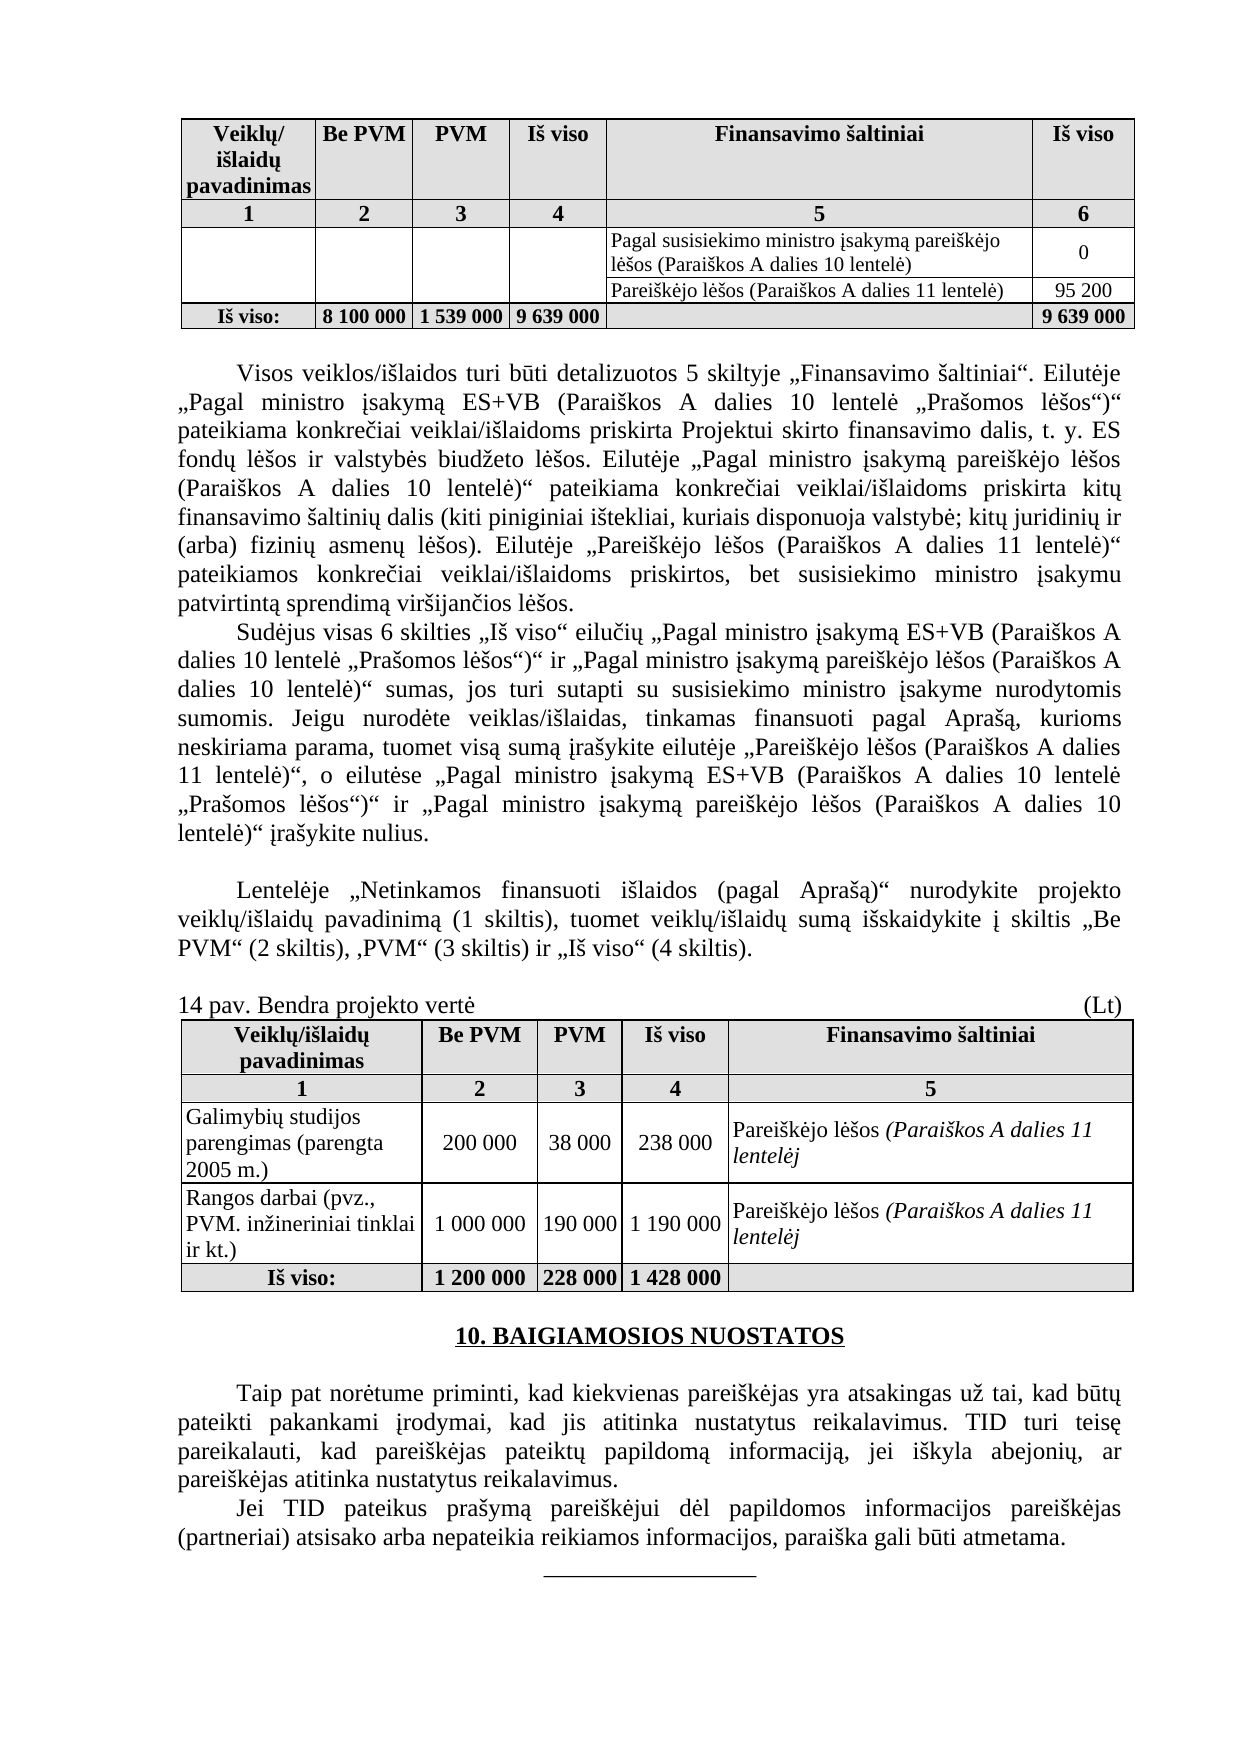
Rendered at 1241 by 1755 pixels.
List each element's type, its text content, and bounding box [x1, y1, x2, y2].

table_cell Rangos darbai (pvz., PVM. inžineriniai tinklai ir kt.) [182, 1184, 421, 1263]
table_cell 1 [182, 1075, 421, 1101]
text 10. BAIGIAMOSIOS NUOSTATOS [177, 1321, 1122, 1349]
table_cell 6 [1033, 200, 1134, 227]
table_header PVM [413, 120, 509, 199]
table_cell Iš viso: [182, 1264, 421, 1291]
table_header Be PVM [423, 1021, 537, 1073]
table_cell Pareiškėjo lėšos (Paraiškos A dalies 11 lentelėj [729, 1184, 1132, 1263]
table_cell 0 [1033, 228, 1134, 276]
table_cell 5 [729, 1075, 1132, 1101]
table_cell 4 [623, 1075, 728, 1101]
table_cell 9 639 000 [1033, 304, 1134, 328]
table_cell 1 000 000 [423, 1184, 537, 1263]
table_header Be PVM [316, 120, 412, 199]
table_cell Galimybių studijos parengimas (parengta 2005 m.) [182, 1103, 421, 1182]
table_cell 1 428 000 [623, 1264, 728, 1291]
table_cell 1 [182, 200, 315, 227]
table_header PVM [538, 1021, 621, 1073]
table_cell 2 [423, 1075, 537, 1101]
table_cell 95 200 [1033, 278, 1134, 302]
table_cell 3 [413, 200, 509, 227]
table_cell Pareiškėjo lėšos (Paraiškos A dalies 11 lentelė) [607, 278, 1032, 302]
text Sudėjus visas 6 skilties „Iš viso“ eilučių „Pagal ministro įsakymą ES+VB (Paraiškos A dalies 10 lentelė „Prašomos lėšos“)“ ir „Pagal ministro įsakymą pareiškėjo lėšos (Paraiškos A dalies 10 lentelė)“ sumas, jos turi sutapti su susisiekimo ministro įsakyme nurodytomis sumomis. Jeigu nurodėte veiklas/išlaidas, tinkamas finansuoti pagal Aprašą, kurioms neskiriama parama, tuomet visą sumą įrašykite eilutėje „Pareiškėjo lėšos (Paraiškos A dalies 11 lentelė)“, o eilutėse „Pagal ministro įsakymą ES+VB (Paraiškos A dalies 10 lentelė „Prašomos lėšos“)“ ir „Pagal ministro įsakymą pareiškėjo lėšos (Paraiškos A dalies 10 lentelė)“ įrašykite nulius. [177, 617, 1122, 847]
table_cell 200 000 [423, 1103, 537, 1182]
table_cell [607, 304, 1032, 328]
table_cell 1 200 000 [423, 1264, 537, 1291]
table_cell [510, 228, 606, 302]
table_cell Pagal susisiekimo ministro įsakymą pareiškėjo lėšos (Paraiškos A dalies 10 lentelė) [607, 228, 1032, 276]
table_cell 2 [316, 200, 412, 227]
text Visos veiklos/išlaidos turi būti detalizuotos 5 skiltyje „Finansavimo šaltiniai“. Eilutėje „Pagal ministro įsakymą ES+VB (Paraiškos A dalies 10 lentelė „Prašomos lėšos“)“ pateikiama konkrečiai veiklai/išlaidoms priskirta Projektui skirto finansavimo dalis, t. y. ES fondų lėšos ir valstybės biudžeto lėšos. Eilutėje „Pagal ministro įsakymą pareiškėjo lėšos (Paraiškos A dalies 10 lentelė)“ pateikiama konkrečiai veiklai/išlaidoms priskirta kitų finansavimo šaltinių dalis (kiti piniginiai ištekliai, kuriais disponuoja valstybė; kitų juridinių ir (arba) fizinių asmenų lėšos). Eilutėje „Pareiškėjo lėšos (Paraiškos A dalies 11 lentelė)“ pateikiamos konkrečiai veiklai/išlaidoms priskirtos, bet susisiekimo ministro įsakymu patvirtintą sprendimą viršijančios lėšos. [177, 358, 1122, 617]
text _________________ [177, 1551, 1122, 1579]
table_cell 3 [538, 1075, 621, 1101]
table_cell [316, 228, 412, 302]
table_cell 238 000 [623, 1103, 728, 1182]
text Lentelėje „Netinkamos finansuoti išlaidos (pagal Aprašą)“ nurodykite projekto veiklų/išlaidų pavadinimą (1 skiltis), tuomet veiklų/išlaidų sumą išskaidykite į skiltis „Be PVM“ (2 skiltis), ,PVM“ (3 skiltis) ir „Iš viso“ (4 skiltis). [177, 875, 1122, 962]
table_cell 8 100 000 [316, 304, 412, 328]
table_cell [413, 228, 509, 302]
table_cell [729, 1264, 1132, 1291]
table_cell Pareiškėjo lėšos (Paraiškos A dalies 11 lentelėj [729, 1103, 1132, 1182]
table_header Iš viso [1033, 120, 1134, 199]
table_cell 1 190 000 [623, 1184, 728, 1263]
table_cell 9 639 000 [510, 304, 606, 328]
table_header Veiklų/ išlaidų pavadinimas [182, 120, 315, 199]
text 14 pav. Bendra projekto vertė (Lt) [177, 990, 1122, 1019]
table_cell 190 000 [538, 1184, 621, 1263]
text Taip pat norėtume priminti, kad kiekvienas pareiškėjas yra atsakingas už tai, kad būtų pateikti pakankami įrodymai, kad jis atitinka nustatytus reikalavimus. TID turi teisę pareikalauti, kad pareiškėjas pateiktų papildomą informaciją, jei iškyla abejonių, ar pareiškėjas atitinka nustatytus reikalavimus. [177, 1378, 1122, 1493]
text Jei TID pateikus prašymą pareiškėjui dėl papildomos informacijos pareiškėjas (partneriai) atsisako arba nepateikia reikiamos informacijos, paraiška gali būti atmetama. [177, 1493, 1122, 1551]
table_cell 38 000 [538, 1103, 621, 1182]
table_cell [182, 228, 315, 302]
table_cell Iš viso: [182, 304, 315, 328]
table_cell 4 [510, 200, 606, 227]
table_header Veiklų/išlaidų pavadinimas [182, 1021, 421, 1073]
table_cell 1 539 000 [413, 304, 509, 328]
table_header Finansavimo šaltiniai [729, 1021, 1132, 1073]
table_header Iš viso [510, 120, 606, 199]
table_cell 5 [607, 200, 1032, 227]
table_header Iš viso [623, 1021, 728, 1073]
table_header Finansavimo šaltiniai [607, 120, 1032, 199]
table_cell 228 000 [538, 1264, 621, 1291]
